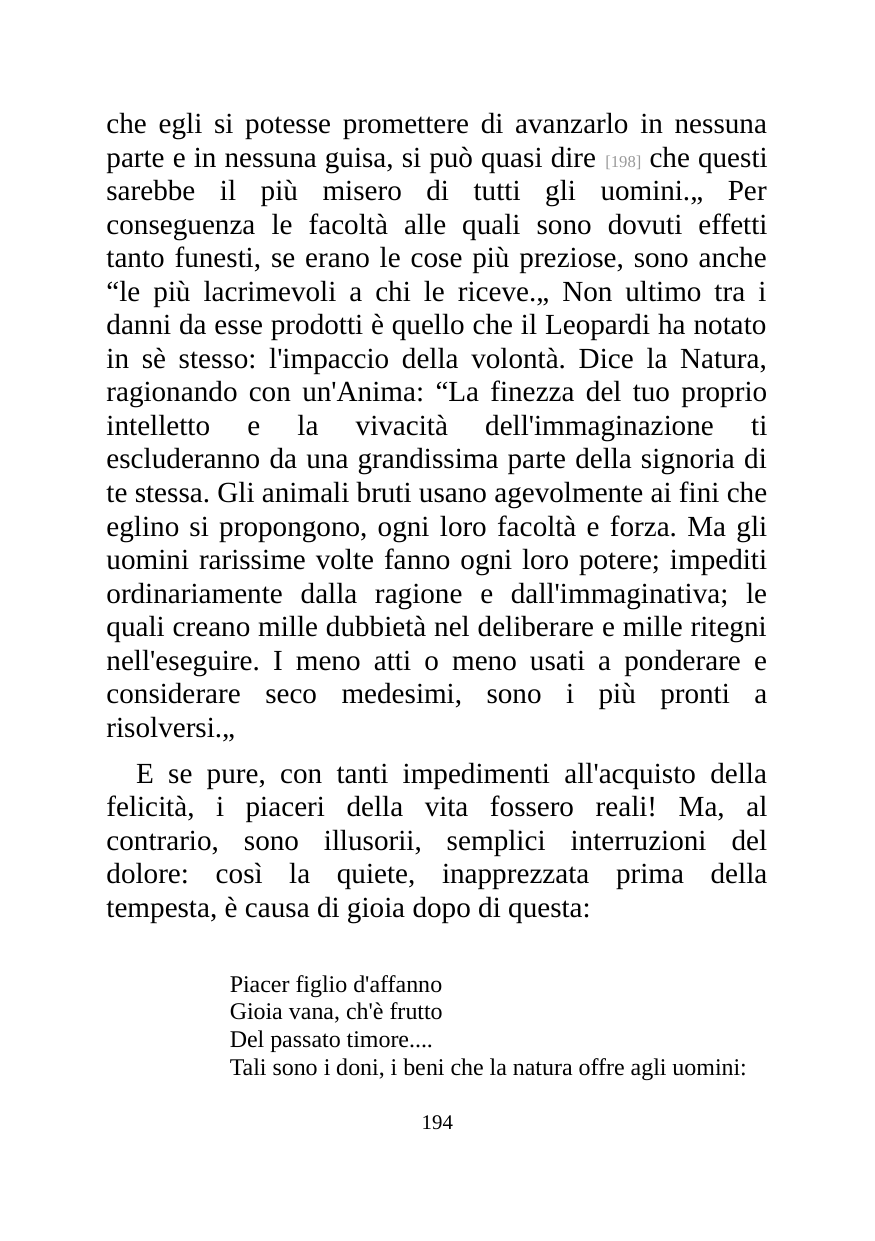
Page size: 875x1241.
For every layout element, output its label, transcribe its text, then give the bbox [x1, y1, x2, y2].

text che egli si potesse promettere di avanzarlo in nessuna parte e in nessuna guisa, si può quasi dire [198] che questi sarebbe il più misero di tutti gli uomini.„ Per conseguenza le facoltà alle quali sono dovuti effetti tanto funesti, se erano le cose più preziose, sono anche “le più lacrimevoli a chi le riceve.„ Non ultimo tra i danni da esse prodotti è quello che il Leopardi ha notato in sè stesso: l'impaccio della volontà. Dice la Natura, ragionando con un'Anima: “La finezza del tuo proprio intelletto e la vivacità dell'immaginazione ti escluderanno da una grandissima parte della signoria di te stessa. Gli animali bruti usano agevolmente ai fini che eglino si propongono, ogni loro facoltà e forza. Ma gli uomini rarissime volte fanno ogni loro potere; impediti ordinariamente dalla ragione e dall'immaginativa; le quali creano mille dubbietà nel deliberare e mille ritegni nell'eseguire. I meno atti o meno usati a ponderare e considerare seco medesimi, sono i più pronti a risolversi.„ [106, 106, 768, 743]
text Gioia vana, ch'è frutto [200, 997, 768, 1025]
text Piacer figlio d'affanno [200, 970, 768, 997]
text E se pure, con tanti impedimenti all'acquisto della felicità, i piaceri della vita fossero reali! Ma, al contrario, sono illusorii, semplici interruzioni del dolore: così la quiete, inapprezzata prima della tempesta, è causa di gioia dopo di questa: [106, 756, 768, 924]
text Tali sono i doni, i beni che la natura offre agli uomini: [200, 1053, 768, 1080]
text Del passato timore.... [200, 1025, 768, 1053]
